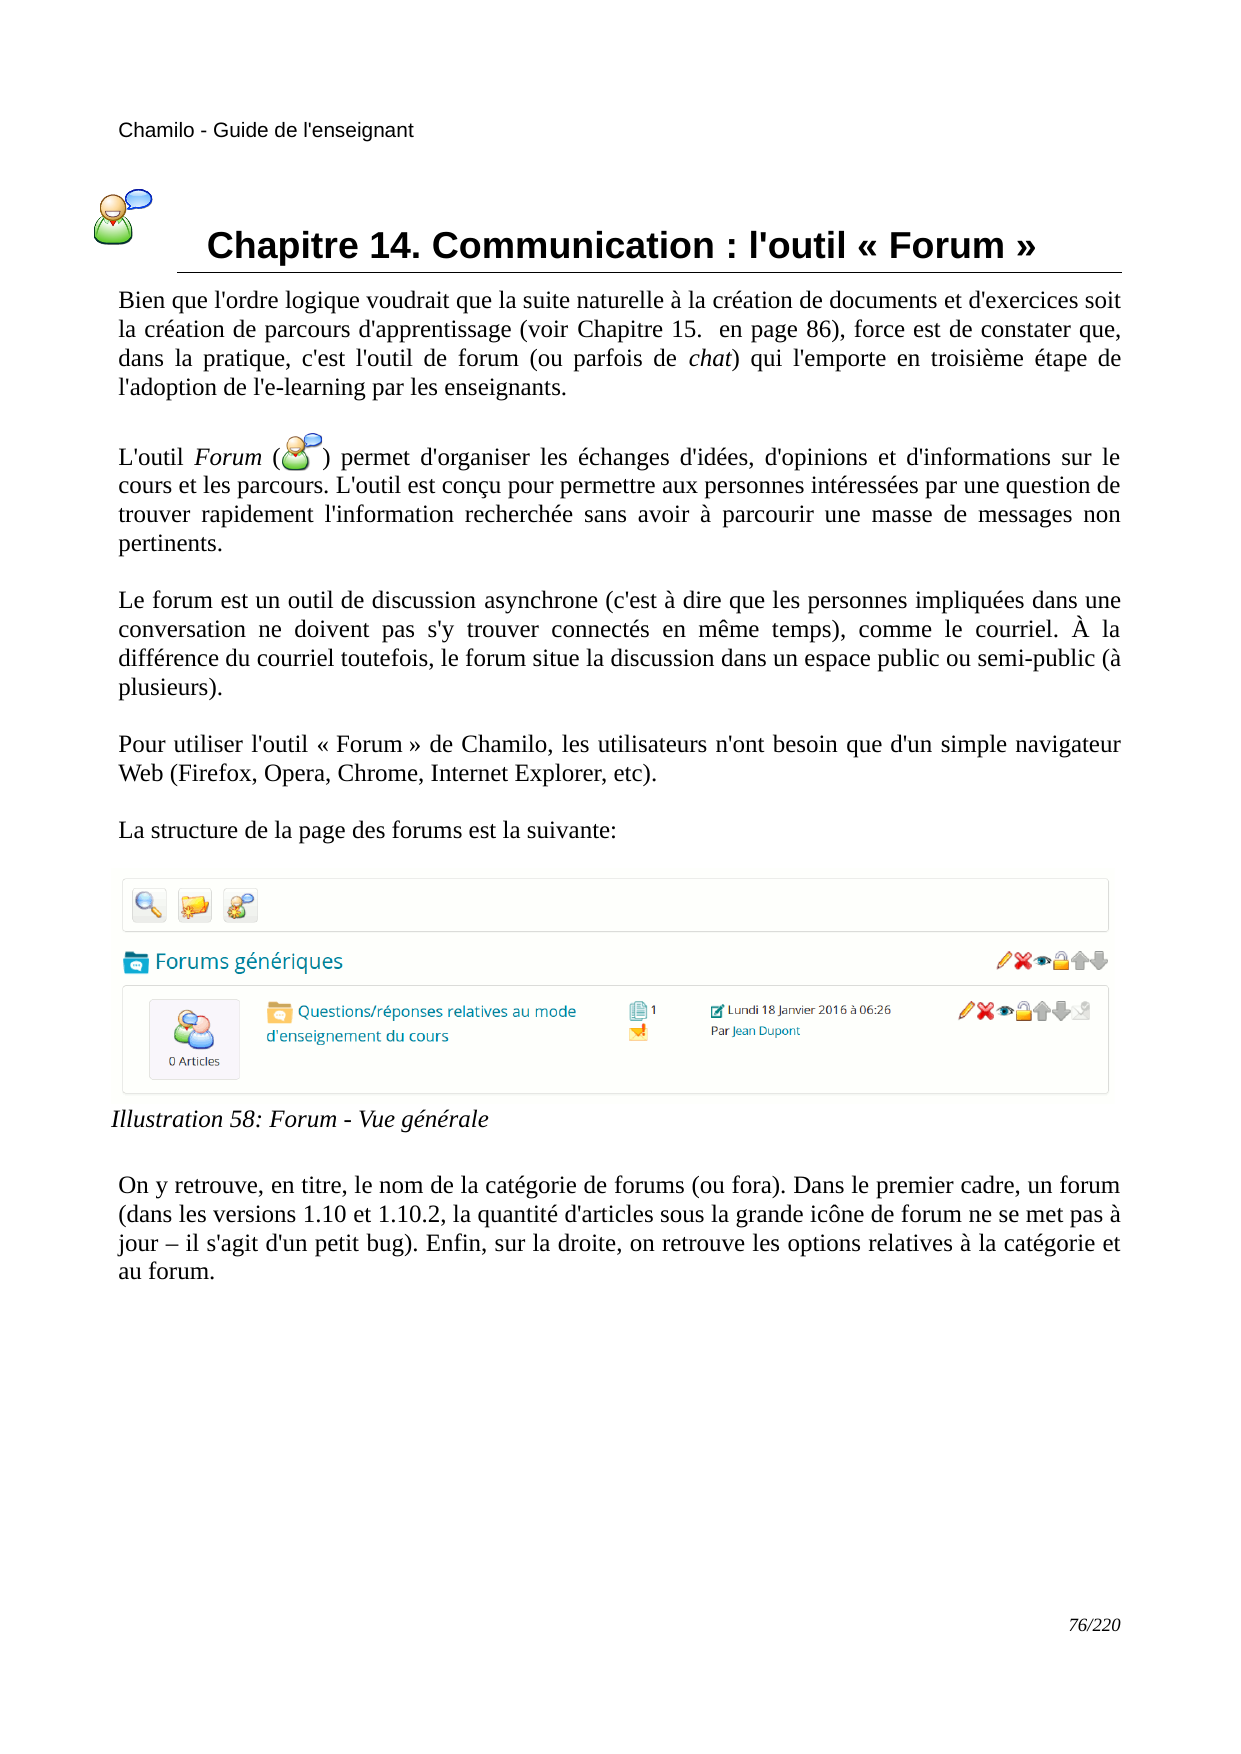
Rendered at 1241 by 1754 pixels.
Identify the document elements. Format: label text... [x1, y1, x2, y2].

text L'outil Forum () permet d'organiser les échanges d'idées, d'opinions et d'informations sur le cours et les parcours. L'outil est conçu pour permettre aux personnes intéressées par une question de trouver rapidement l'information recherchée sans avoir à parcourir une masse de messages non pertinents. [118, 429, 1122, 557]
text Illustration 58: Forum - Vue générale [111, 1101, 1162, 1132]
picture [280, 429, 323, 471]
subtitle Communication : l'outil « Forum » [177, 190, 1122, 272]
text On y retrouve, en titre, le nom de la catégorie de forums (ou fora). Dans le premier cadre, un forum (dans les versions 1.10 et 1.10.2, la quantité d'articles sous la grande icône de forum ne se met pas à jour – il s'agit d'un petit bug). Enfin, sur la droite, on retrouve les options relatives à la catégorie et au forum. [118, 1170, 1122, 1285]
text Bien que l'ordre logique voudrait que la suite naturelle à la création de documents et d'exercices soit la création de parcours d'apprentissage (voir Chapitre 15. en page 85), force est de constater que, dans la pratique, c'est l'outil de forum (ou parfois de chat) qui l'emporte en troisième étape de l'adoption de l'e-learning par les enseignants. [118, 285, 1122, 400]
picture [110, 868, 1115, 1104]
text Le forum est un outil de discussion asynchrone (c'est à dire que les personnes impliquées dans une conversation ne doivent pas s'y trouver connectés en même temps), comme le courriel. À la différence du courriel toutefois, le forum situe la discussion dans un espace public ou semi-public (à plusieurs). [118, 586, 1122, 701]
text La structure de la page des forums est la suivante: [118, 816, 1122, 844]
text Pour utiliser l'outil « Forum » de Chamilo, les utilisateurs n'ont besoin que d'un simple navigateur Web (Firefox, Opera, Chrome, Internet Explorer, etc). [118, 729, 1122, 787]
